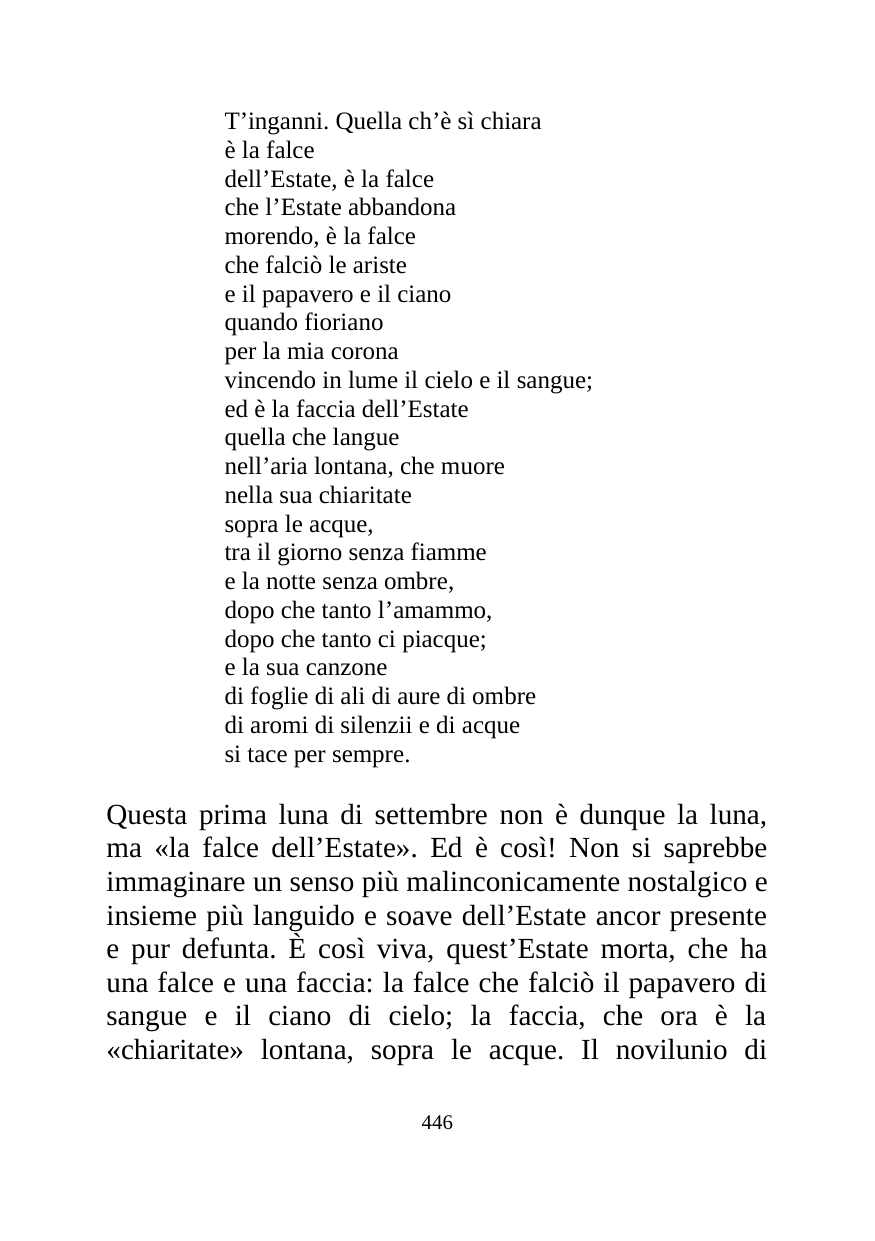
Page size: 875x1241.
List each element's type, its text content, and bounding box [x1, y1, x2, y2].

text Questa prima luna di settembre non è dunque la luna, ma «la falce dell’Estate». Ed è così! Non si saprebbe immaginare un senso più malinconicamente nostalgico e insieme più languido e soave dell’Estate ancor presente e pur defunta. È così viva, quest’Estate morta, che ha una falce e una faccia: la falce che falciò il papavero di sangue e il ciano di cielo; la faccia, che ora è la «chiaritate» lontana, sopra le acque. Il novilunio di [106, 797, 768, 1065]
text T’inganni. Quella ch’è sì chiara è la falce dell’Estate, è la falce che l’Estate abbandona morendo, è la falce che falciò le ariste e il papavero e il ciano quando fioriano per la mia corona vincendo in lume il cielo e il sangue; ed è la faccia dell’Estate quella che langue nell’aria lontana, che muore nella sua chiaritate sopra le acque, tra il giorno senza fiamme e la notte senza ombre, dopo che tanto l’amammo, dopo che tanto ci piacque; e la sua canzone di foglie di ali di aure di ombre di aromi di silenzii e di acque si tace per sempre. [224, 106, 768, 767]
